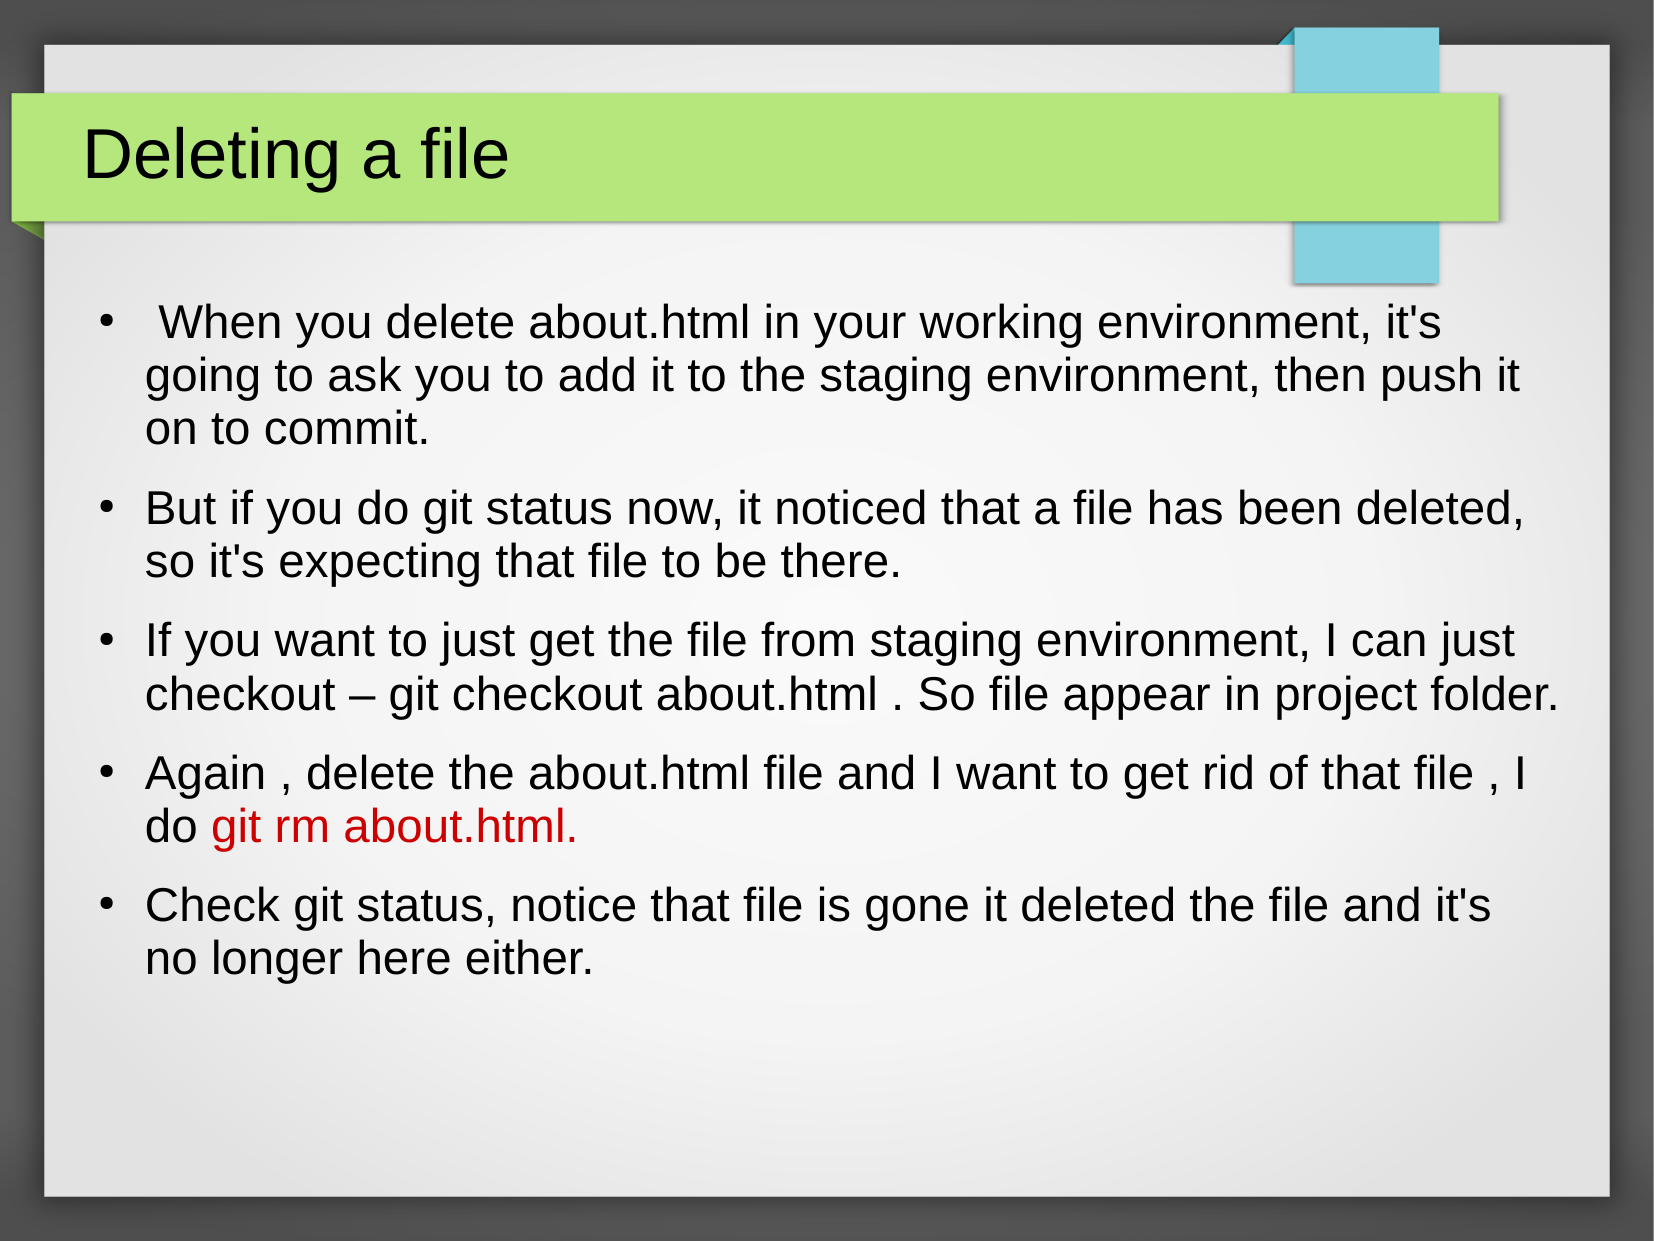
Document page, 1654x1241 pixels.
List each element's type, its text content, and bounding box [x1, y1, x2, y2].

list When you delete about.html in your working environment, it's going to ask you to add it to the staging environment, then push it on to commit. But if you do git status now, it noticed that a file has been deleted, so it's expecting that file to be there. If you want to just get the file from staging environment, I can just checkout – git checkout about.html . So file appear in project folder. Again , delete the about.html file and I want to get rid of that file , I do git rm about.html. Check git status, notice that file is gone it deleted the file and it's no longer here either. [82, 295, 1571, 1015]
picture [0, 0, 1654, 1241]
title Deleting a file [82, 94, 1264, 213]
